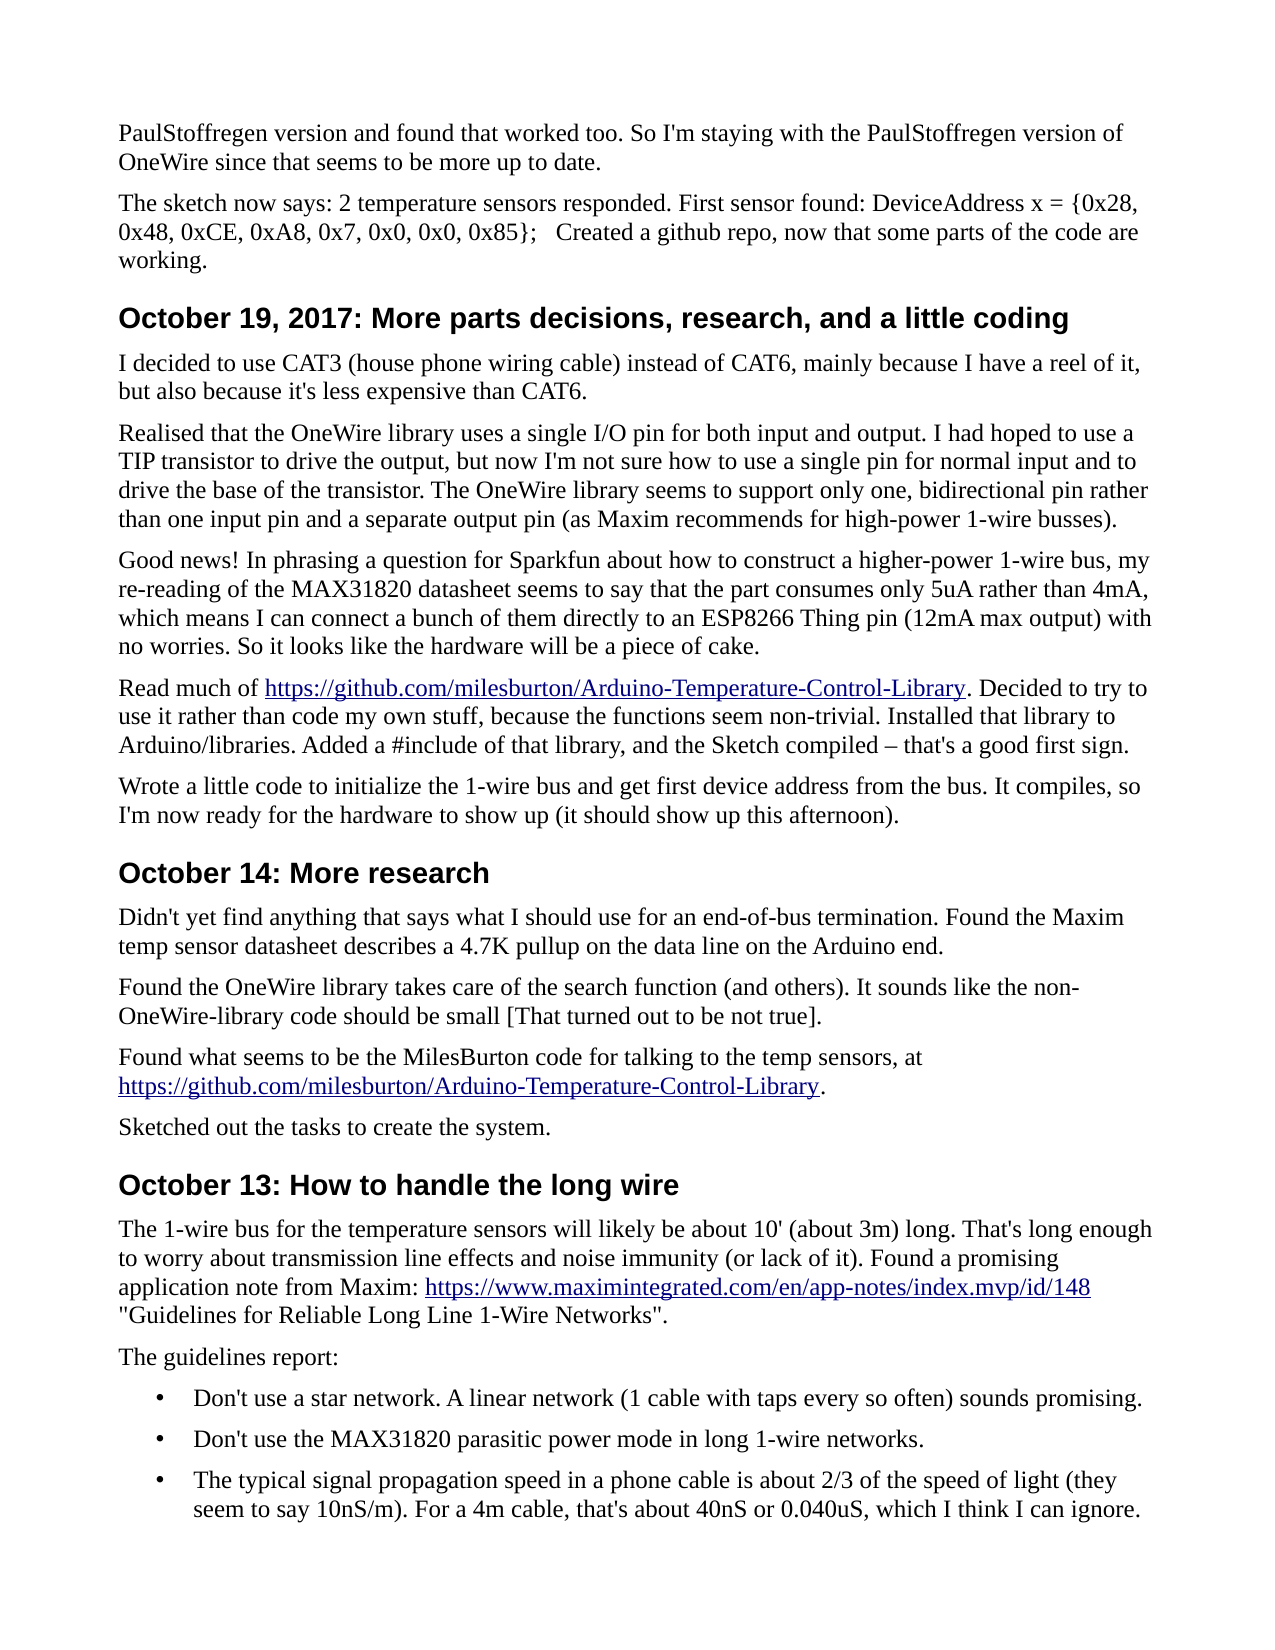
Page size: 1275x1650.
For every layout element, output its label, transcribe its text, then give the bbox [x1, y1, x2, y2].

text Found the OneWire library takes care of the search function (and others). It sounds like the non-OneWire-library code should be small [That turned out to be not true]. [118, 972, 1157, 1030]
text The guidelines report: [118, 1342, 1157, 1371]
text I decided to use CAT3 (house phone wiring cable) instead of CAT6, mainly because I have a reel of it, but also because it's less expensive than CAT6. [118, 348, 1157, 405]
list Don't use a star network. A linear network (1 cable with taps every so often) sounds promising. [156, 1383, 1157, 1412]
text Realised that the OneWire library uses a single I/O pin for both input and output. I had hoped to use a TIP transistor to drive the output, but now I'm not sure how to use a single pin for normal input and to drive the base of the transistor. The OneWire library seems to support only one, bidirectional pin rather than one input pin and a separate output pin (as Maxim recommends for high-power 1-wire busses). [118, 418, 1157, 533]
subtitle October 13: How to handle the long wire [118, 1168, 1157, 1202]
text Wrote a little code to initialize the 1-wire bus and get first device address from the bus. It compiles, so I'm now ready for the hardware to show up (it should show up this afternoon). [118, 771, 1157, 829]
text Read much of https://github.com/milesburton/Arduino-Temperature-Control-Library. Decided to try to use it rather than code my own stuff, because the functions seem non-trivial. Installed that library to Arduino/libraries. Added a #include of that library, and the Sketch compiled – that's a good first sign. [118, 673, 1157, 759]
subtitle October 14: More research [118, 856, 1157, 890]
text PaulStoffregen version and found that worked too. So I'm staying with the PaulStoffregen version of OneWire since that seems to be more up to date. [118, 118, 1157, 176]
text The sketch now says: 2 temperature sensors responded. First sensor found: DeviceAddress x = {0x28, 0x48, 0xCE, 0xA8, 0x7, 0x0, 0x0, 0x85}; Created a github repo, now that some parts of the code are working. [118, 188, 1157, 274]
text Found what seems to be the MilesBurton code for talking to the temp sensors, at https://github.com/milesburton/Arduino-Temperature-Control-Library. [118, 1042, 1157, 1100]
subtitle October 19, 2017: More parts decisions, research, and a little coding [118, 301, 1157, 335]
list The typical signal propagation speed in a phone cable is about 2/3 of the speed of light (they seem to say 10nS/m). For a 4m cable, that's about 40nS or 0.040uS, which I think I can ignore. [156, 1466, 1157, 1523]
text The 1-wire bus for the temperature sensors will likely be about 10' (about 3m) long. That's long enough to worry about transmission line effects and noise immunity (or lack of it). Found a promising application note from Maxim: https://www.maximintegrated.com/en/app-notes/index.mvp/id/148 "Guidelines for Reliable Long Line 1-Wire Networks". [118, 1214, 1157, 1329]
list Don't use the MAX31820 parasitic power mode in long 1-wire networks. [156, 1424, 1157, 1453]
text Sketched out the tasks to create the system. [118, 1112, 1157, 1141]
text Good news! In phrasing a question for Sparkfun about how to construct a higher-power 1-wire bus, my re-reading of the MAX31820 datasheet seems to say that the part consumes only 5uA rather than 4mA, which means I can connect a bunch of them directly to an ESP8266 Thing pin (12mA max output) with no worries. So it looks like the hardware will be a piece of cake. [118, 545, 1157, 660]
text Didn't yet find anything that says what I should use for an end-of-bus termination. Found the Maxim temp sensor datasheet describes a 4.7K pullup on the data line on the Arduino end. [118, 902, 1157, 960]
